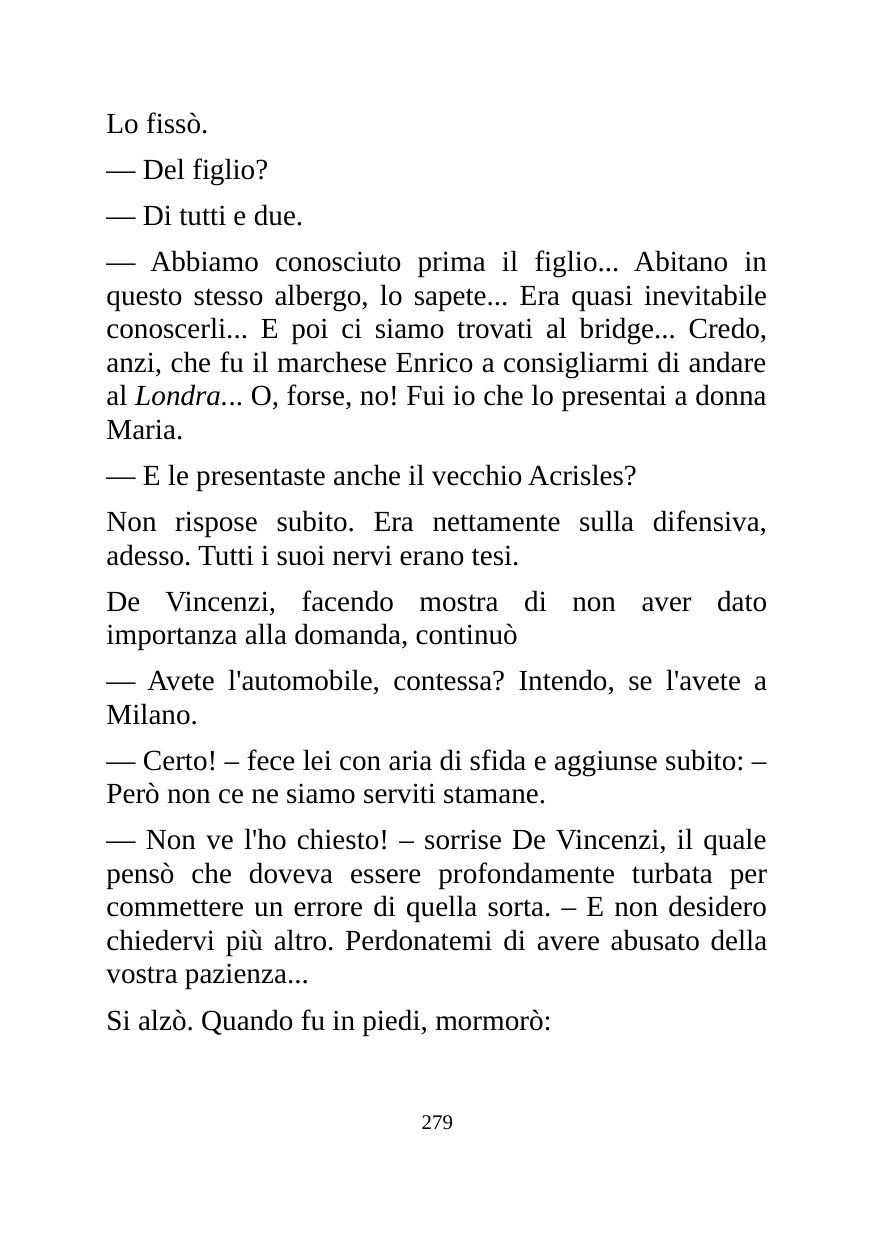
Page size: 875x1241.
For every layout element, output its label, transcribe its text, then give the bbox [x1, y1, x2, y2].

text — Certo! – fece lei con aria di sfida e aggiunse subito: – Però non ce ne siamo serviti stamane. [106, 743, 768, 810]
text — E le presentaste anche il vecchio Acrisles? [106, 458, 768, 492]
text — Del figlio? [106, 152, 768, 186]
text — Non ve l'ho chiesto! – sorrise De Vincenzi, il quale pensò che doveva essere profondamente turbata per commettere un errore di quella sorta. – E non desidero chiedervi più altro. Perdonatemi di avere abusato della vostra pazienza... [106, 822, 768, 990]
text Non rispose subito. Era nettamente sulla difensiva, adesso. Tutti i suoi nervi erano tesi. [106, 504, 768, 571]
text — Abbiamo conosciuto prima il figlio... Abitano in questo stesso albergo, lo sapete... Era quasi inevitabile conoscerli... E poi ci siamo trovati al bridge... Credo, anzi, che fu il marchese Enrico a consigliarmi di andare al Londra... O, forse, no! Fui io che lo presentai a donna Maria. [106, 244, 768, 446]
text — Di tutti e due. [106, 198, 768, 232]
text Si alzò. Quando fu in piedi, mormorò: [106, 1003, 768, 1036]
text — Avete l'automobile, contessa? Intendo, se l'avete a Milano. [106, 663, 768, 730]
text Lo fissò. [106, 106, 768, 140]
text De Vincenzi, facendo mostra di non aver dato importanza alla domanda, continuò [106, 584, 768, 651]
